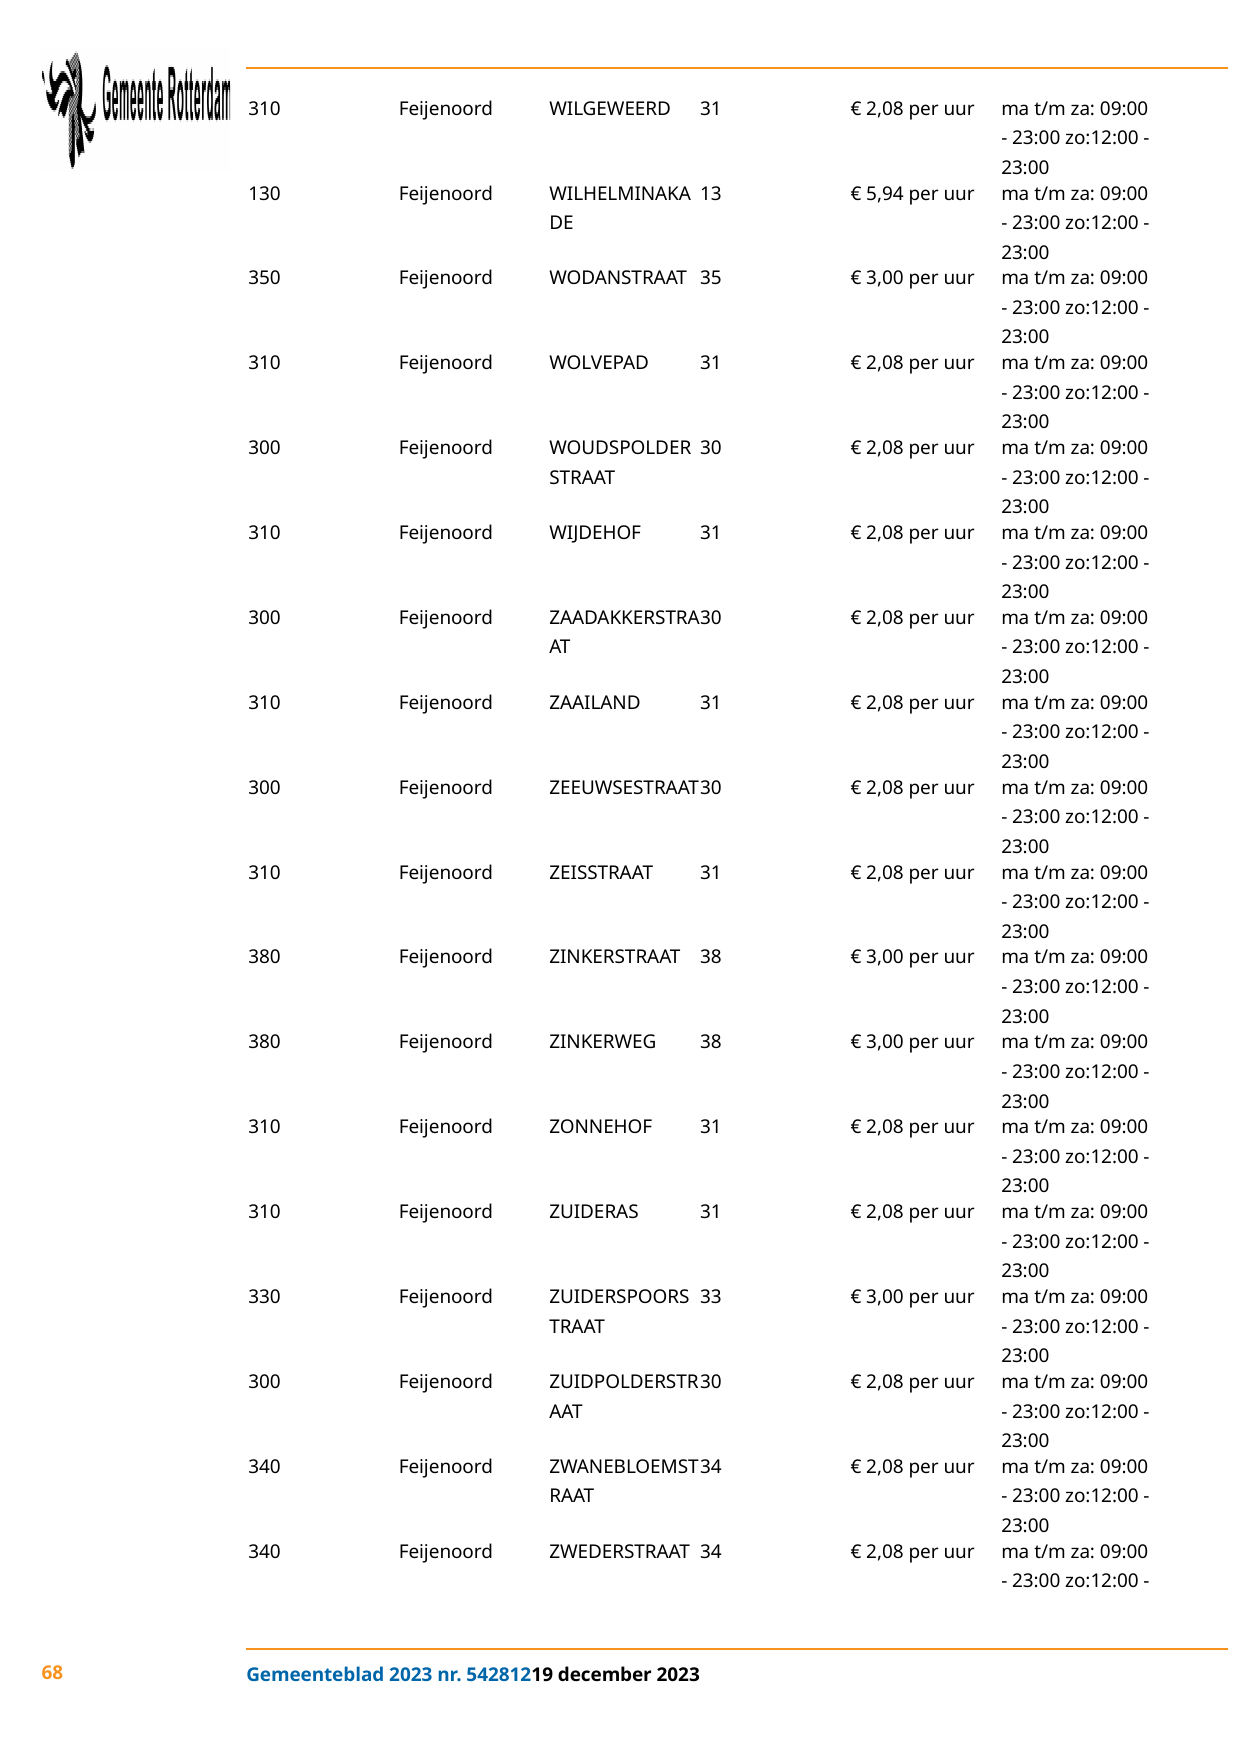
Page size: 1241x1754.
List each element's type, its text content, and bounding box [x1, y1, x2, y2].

table_cell 31 [700, 1199, 850, 1283]
table_cell ma t/m za: 09:00 - 23:00 zo:12:00 - 23:00 [1001, 1453, 1152, 1538]
table_cell ZUIDERAS [549, 1199, 700, 1283]
table_cell € 3,00 per uur [850, 1283, 1001, 1368]
table_cell ma t/m za: 09:00 - 23:00 zo:12:00 - 23:00 [1001, 1114, 1152, 1198]
table_cell Feijenoord [399, 434, 549, 519]
table_cell WOLVEPAD [549, 350, 700, 434]
table_cell Feijenoord [399, 689, 549, 774]
table_cell ma t/m za: 09:00 - 23:00 zo:12:00 - 23:00 [1001, 180, 1152, 264]
table_cell ma t/m za: 09:00 - 23:00 zo:12:00 - 23:00 [1001, 519, 1152, 604]
table_cell ZINKERWEG [549, 1029, 700, 1113]
table_cell Feijenoord [399, 1029, 549, 1113]
table_cell Feijenoord [399, 1368, 549, 1453]
table_cell € 2,08 per uur [850, 95, 1001, 180]
table_cell 34 [700, 1538, 850, 1593]
table_cell 300 [248, 434, 398, 519]
table_cell 310 [248, 859, 398, 944]
table_cell 31 [700, 350, 850, 434]
table_cell 310 [248, 519, 398, 604]
table_cell ma t/m za: 09:00 - 23:00 zo:12:00 - 23:00 [1001, 350, 1152, 434]
table_cell ZWANEBLOEMSTRAAT [549, 1453, 700, 1538]
table_cell 30 [700, 1368, 850, 1453]
table_cell ma t/m za: 09:00 - 23:00 zo:12:00 - 23:00 [1001, 944, 1152, 1029]
table_cell ZUIDPOLDERSTRAAT [549, 1368, 700, 1453]
table_cell 31 [700, 859, 850, 944]
table_cell ma t/m za: 09:00 - 23:00 zo:12:00 - 23:00 [1001, 1283, 1152, 1368]
table_cell € 2,08 per uur [850, 604, 1001, 689]
table_cell 330 [248, 1283, 398, 1368]
table_cell ZEEUWSESTRAAT [549, 774, 700, 859]
table_cell € 3,00 per uur [850, 265, 1001, 349]
table_cell € 2,08 per uur [850, 774, 1001, 859]
table_cell € 2,08 per uur [850, 519, 1001, 604]
table_cell WILGEWEERD [549, 95, 700, 180]
table_cell 380 [248, 944, 398, 1029]
table_cell Feijenoord [399, 1283, 549, 1368]
table_cell ma t/m za: 09:00 - 23:00 zo:12:00 - 23:00 [1001, 774, 1152, 859]
table_cell ma t/m za: 09:00 - 23:00 zo:12:00 - 23:00 [1001, 604, 1152, 689]
table_cell 38 [700, 1029, 850, 1113]
table_cell 30 [700, 774, 850, 859]
table_cell € 3,00 per uur [850, 944, 1001, 1029]
table_cell ma t/m za: 09:00 - 23:00 zo:12:00 - 23:00 [1001, 265, 1152, 349]
table_cell 300 [248, 1368, 398, 1453]
table_cell € 2,08 per uur [850, 350, 1001, 434]
table_cell 130 [248, 180, 398, 264]
table_cell Feijenoord [399, 265, 549, 349]
table_cell € 2,08 per uur [850, 1453, 1001, 1538]
table_cell ma t/m za: 09:00 - 23:00 zo:12:00 - 23:00 [1001, 1199, 1152, 1283]
table_cell € 5,94 per uur [850, 180, 1001, 264]
table_cell 310 [248, 689, 398, 774]
table_cell Feijenoord [399, 1114, 549, 1198]
table_cell 31 [700, 95, 850, 180]
table_cell € 2,08 per uur [850, 859, 1001, 944]
table_cell Feijenoord [399, 859, 549, 944]
table_cell € 2,08 per uur [850, 1538, 1001, 1593]
table_cell ZUIDERSPOORSTRAAT [549, 1283, 700, 1368]
table_cell WODANSTRAAT [549, 265, 700, 349]
table_cell Feijenoord [399, 774, 549, 859]
table_cell 310 [248, 350, 398, 434]
table_cell € 2,08 per uur [850, 1199, 1001, 1283]
table_cell Feijenoord [399, 1453, 549, 1538]
table_cell Feijenoord [399, 1538, 549, 1593]
table_cell ma t/m za: 09:00 - 23:00 zo:12:00 - 23:00 [1001, 859, 1152, 944]
table_cell ma t/m za: 09:00 - 23:00 zo:12:00 - 23:00 [1001, 1029, 1152, 1113]
table_cell 350 [248, 265, 398, 349]
table_cell 300 [248, 774, 398, 859]
table_cell 38 [700, 944, 850, 1029]
table_cell ZAAILAND [549, 689, 700, 774]
table_cell € 2,08 per uur [850, 689, 1001, 774]
table_cell 13 [700, 180, 850, 264]
table_cell 340 [248, 1538, 398, 1593]
table_cell 300 [248, 604, 398, 689]
table_cell 31 [700, 1114, 850, 1198]
table_cell € 3,00 per uur [850, 1029, 1001, 1113]
table_cell ma t/m za: 09:00 - 23:00 zo:12:00 - 23:00 [1001, 95, 1152, 180]
table_cell Feijenoord [399, 180, 549, 264]
table_cell 35 [700, 265, 850, 349]
table_cell 30 [700, 434, 850, 519]
table_cell ma t/m za: 09:00 - 23:00 zo:12:00 [1001, 1538, 1152, 1593]
table_cell WOUDSPOLDERSTRAAT [549, 434, 700, 519]
table_cell ZINKERSTRAAT [549, 944, 700, 1029]
table_cell 30 [700, 604, 850, 689]
table_cell ma t/m za: 09:00 - 23:00 zo:12:00 - 23:00 [1001, 1368, 1152, 1453]
table_cell 310 [248, 95, 398, 180]
table_cell Feijenoord [399, 604, 549, 689]
table_cell € 2,08 per uur [850, 434, 1001, 519]
table_cell 380 [248, 1029, 398, 1113]
table_cell ma t/m za: 09:00 - 23:00 zo:12:00 - 23:00 [1001, 434, 1152, 519]
table_cell ZEISSTRAAT [549, 859, 700, 944]
table_cell 310 [248, 1199, 398, 1283]
table_cell ZAADAKKERSTRAAT [549, 604, 700, 689]
table_cell ZWEDERSTRAAT [549, 1538, 700, 1593]
picture [41, 47, 231, 172]
table_cell € 2,08 per uur [850, 1114, 1001, 1198]
table_cell 31 [700, 689, 850, 774]
table_cell Feijenoord [399, 944, 549, 1029]
table_cell 310 [248, 1114, 398, 1198]
table_cell € 2,08 per uur [850, 1368, 1001, 1453]
table_cell WIJDEHOF [549, 519, 700, 604]
table_cell 340 [248, 1453, 398, 1538]
table_cell 31 [700, 519, 850, 604]
table_cell ma t/m za: 09:00 - 23:00 zo:12:00 - 23:00 [1001, 689, 1152, 774]
table_cell ZONNEHOF [549, 1114, 700, 1198]
table_cell Feijenoord [399, 95, 549, 180]
table_cell WILHELMINAKADE [549, 180, 700, 264]
table_cell Feijenoord [399, 519, 549, 604]
table_cell Feijenoord [399, 350, 549, 434]
table_cell 33 [700, 1283, 850, 1368]
table_cell Feijenoord [399, 1199, 549, 1283]
table_cell 34 [700, 1453, 850, 1538]
